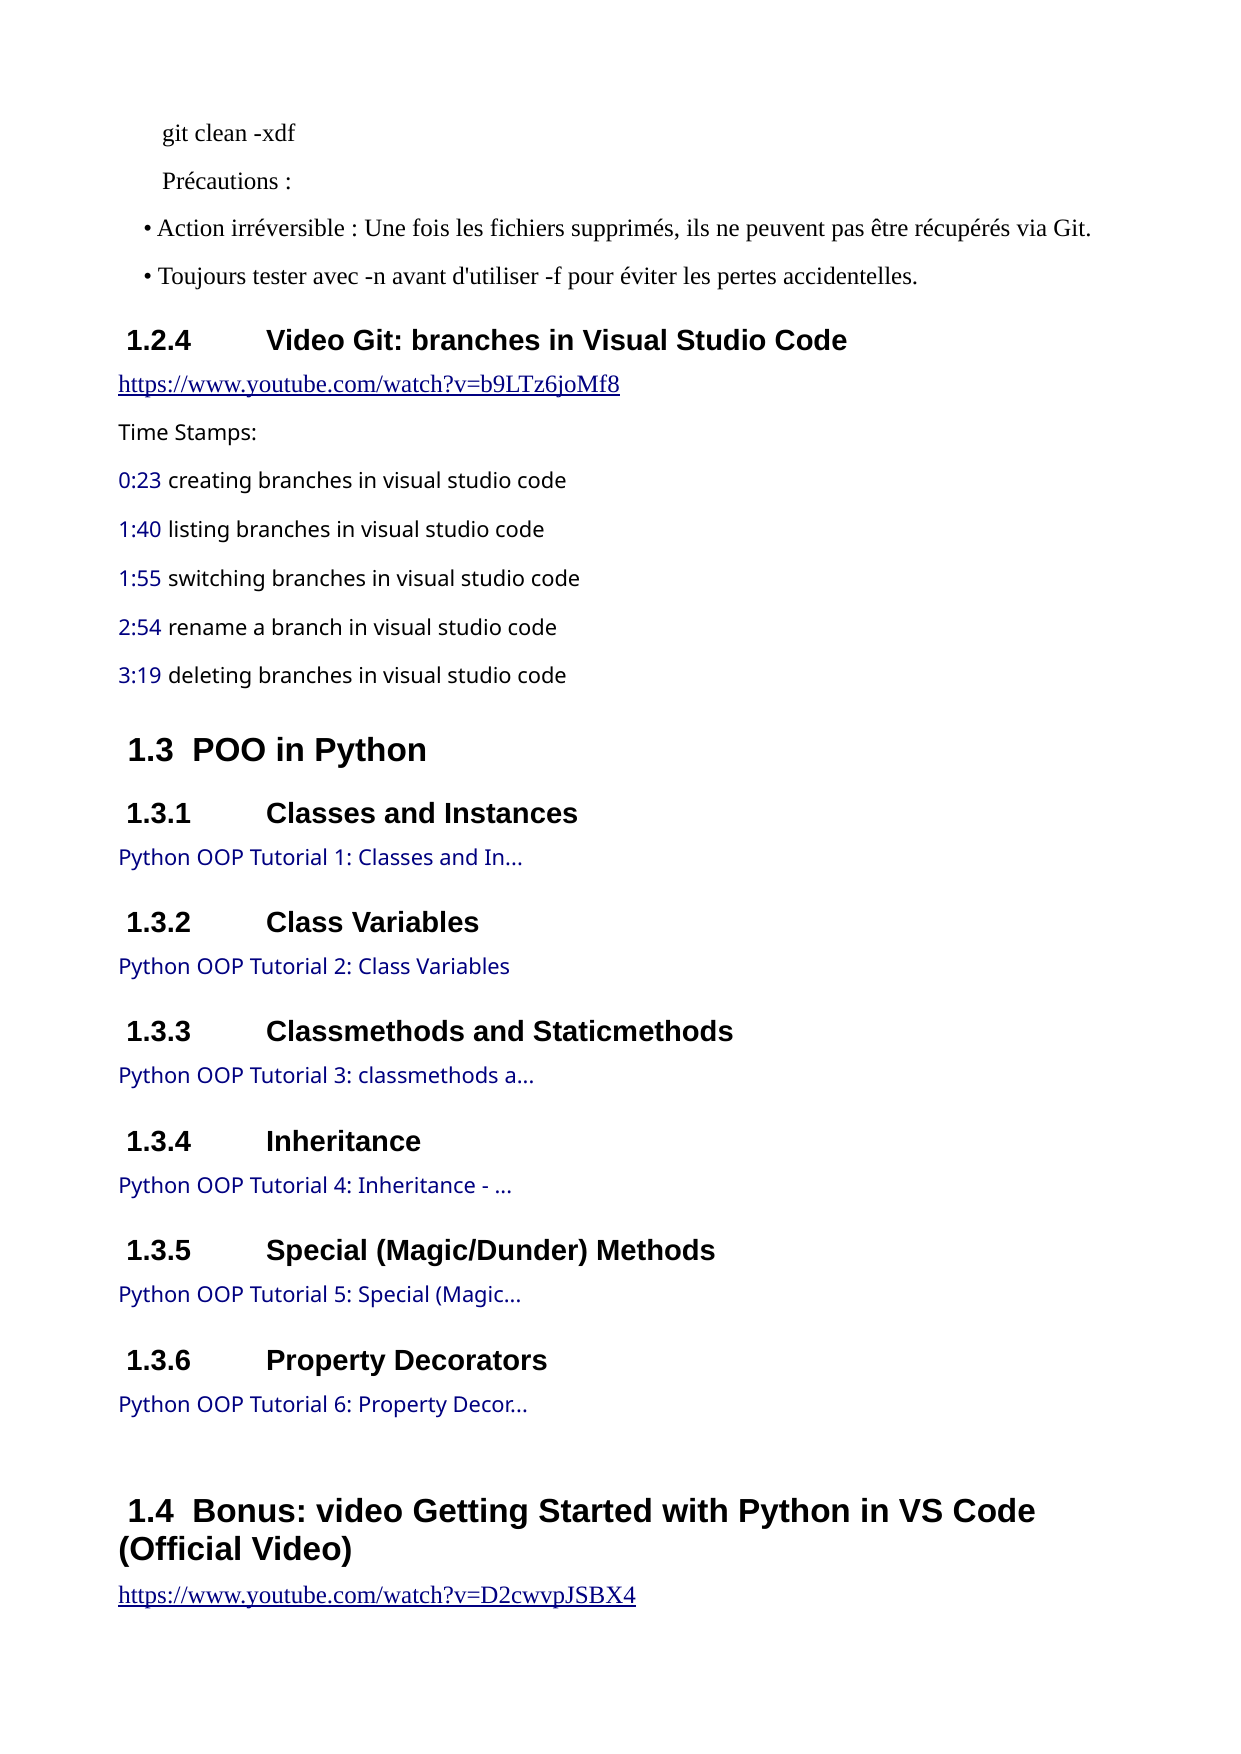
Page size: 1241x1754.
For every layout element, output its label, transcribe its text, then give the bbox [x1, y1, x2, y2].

subtitle Class Variables [118, 905, 1122, 938]
text 0:23 creating branches in visual studio code [118, 466, 1122, 495]
subtitle Property Decorators [118, 1342, 1122, 1376]
text Python OOP Tutorial 1: Classes and In... [118, 842, 1122, 871]
text 3:19 deleting branches in visual studio code [118, 661, 1122, 690]
text https://www.youtube.com/watch?v=b9LTz6joMf8 [118, 369, 1122, 398]
subtitle POO in Python [118, 730, 1122, 768]
text Time Stamps: [118, 417, 1122, 447]
text Python OOP Tutorial 4: Inheritance - ... [118, 1170, 1122, 1199]
subtitle Classmethods and Staticmethods [118, 1014, 1122, 1048]
text Python OOP Tutorial 2: Class Variables [118, 951, 1122, 981]
subtitle Classes and Instances [118, 796, 1122, 829]
text • Toujours tester avec -n avant d'utiliser -f pour éviter les pertes accidentelles. [118, 261, 1122, 290]
subtitle Inheritance [118, 1124, 1122, 1157]
text • Action irréversible : Une fois les fichiers supprimés, ils ne peuvent pas être récupérés via Git. [118, 213, 1122, 242]
text Précautions : [118, 166, 1122, 194]
subtitle Special (Magic/Dunder) Methods [118, 1233, 1122, 1267]
subtitle Video Git: branches in Visual Studio Code [118, 323, 1122, 357]
text 1:55 switching branches in visual studio code [118, 563, 1122, 593]
text Python OOP Tutorial 3: classmethods a... [118, 1060, 1122, 1090]
text 1:40 listing branches in visual studio code [118, 514, 1122, 544]
text Python OOP Tutorial 5: Special (Magic... [118, 1279, 1122, 1309]
subtitle Bonus: video Getting Started with Python in VS Code (Official Video) [118, 1491, 1122, 1568]
text git clean -xdf [118, 118, 1122, 147]
text https://www.youtube.com/watch?v=D2cwvpJSBX4 [118, 1580, 1122, 1609]
text Python OOP Tutorial 6: Property Decor... [118, 1388, 1122, 1451]
text 2:54 rename a branch in visual studio code [118, 612, 1122, 642]
